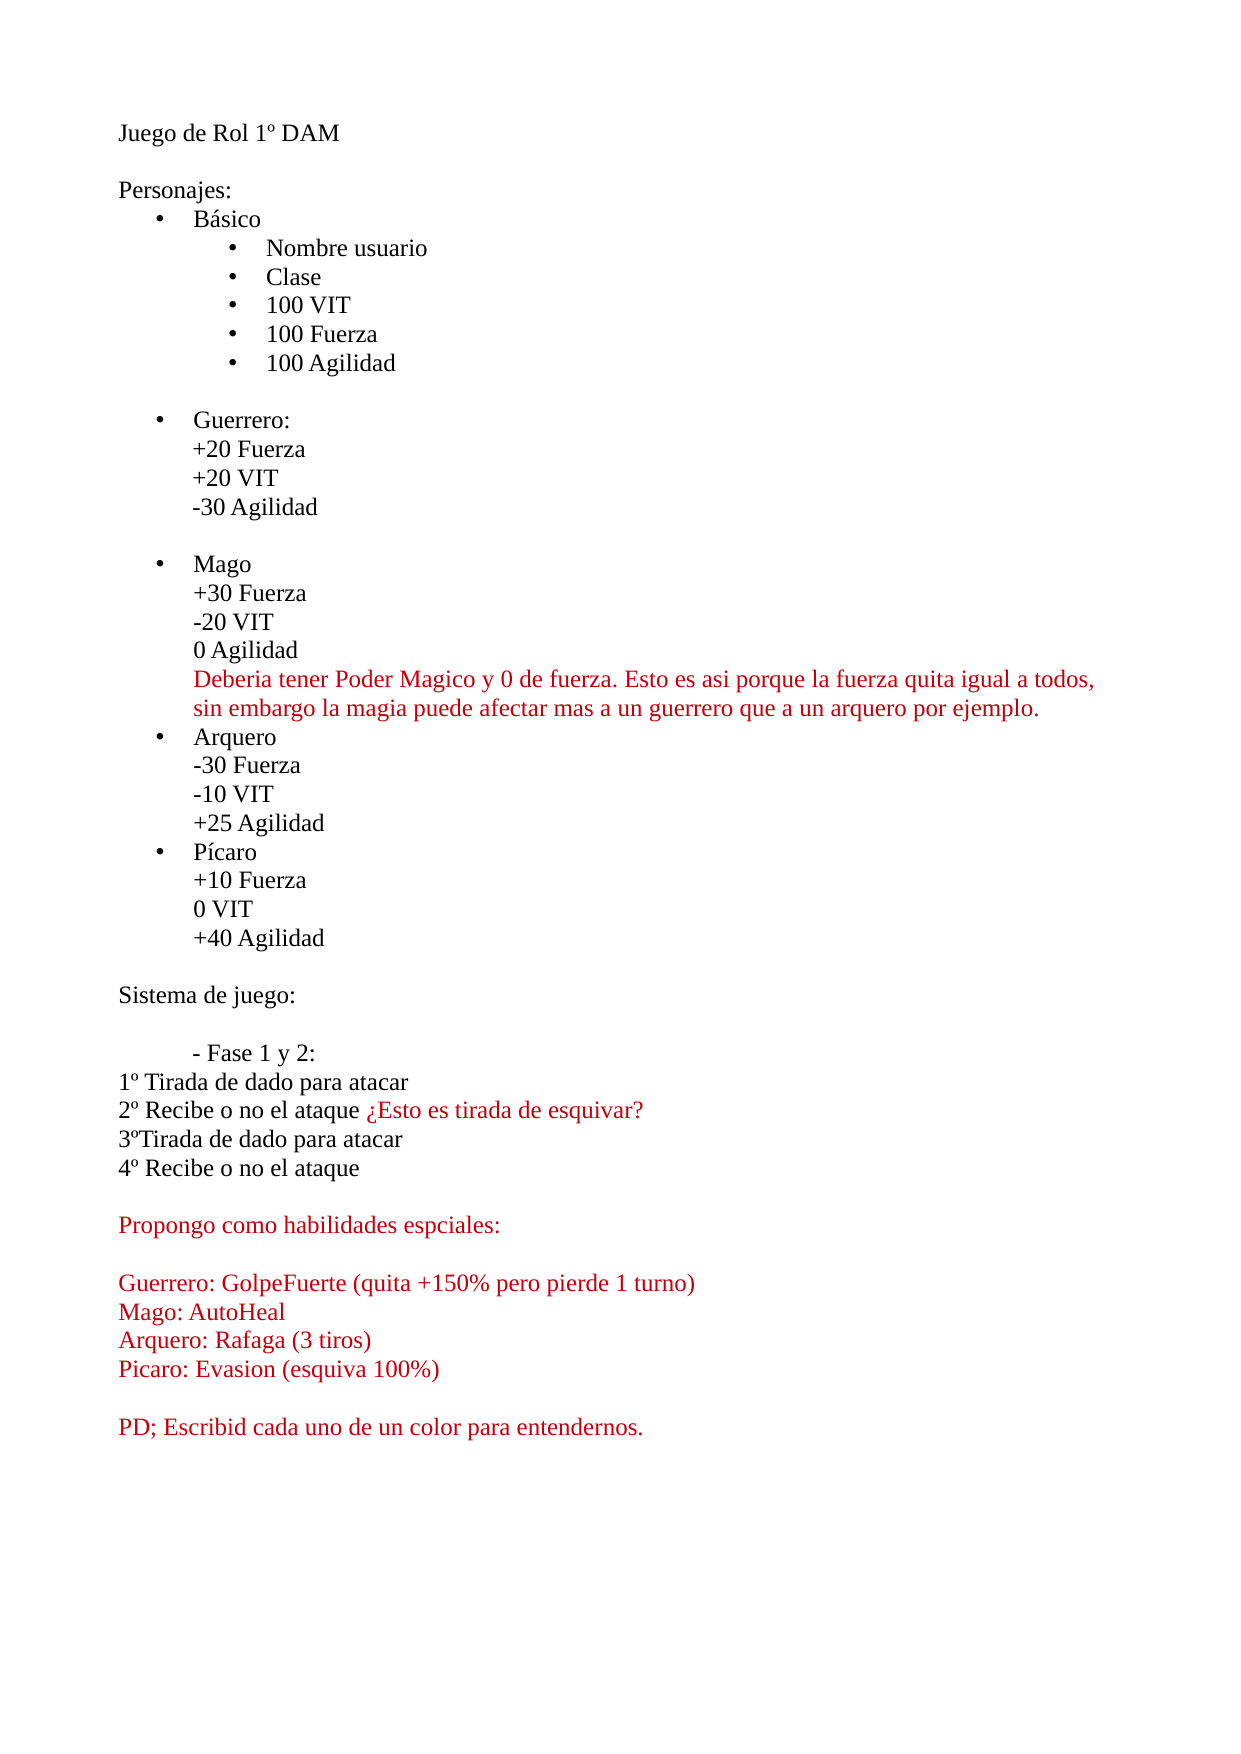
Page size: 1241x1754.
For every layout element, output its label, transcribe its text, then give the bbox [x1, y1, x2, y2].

list Deberia tener Poder Magico y 0 de fuerza. Esto es asi porque la fuerza quita igual a todos, sin embargo la magia puede afectar mas a un guerrero que a un arquero por ejemplo. [156, 664, 1122, 722]
text Arquero: Rafaga (3 tiros) [118, 1326, 1122, 1354]
list 0 Agilidad [156, 636, 1122, 664]
text Personajes: [118, 176, 1122, 204]
text Propongo como habilidades espciales: [118, 1211, 1122, 1239]
list +25 Agilidad [156, 808, 1122, 837]
list -20 VIT [156, 607, 1122, 636]
text +20 VIT [118, 463, 1122, 492]
list Clase [228, 262, 1122, 291]
list Arquero [156, 722, 1122, 751]
list Guerrero: [156, 406, 1122, 434]
text Sistema de juego: [118, 981, 1122, 1009]
list 0 VIT [156, 894, 1122, 923]
list +30 Fuerza [156, 578, 1122, 607]
text +20 Fuerza [118, 434, 1122, 463]
text PD; Escribid cada uno de un color para entendernos. [118, 1412, 1122, 1441]
text - Fase 1 y 2: [118, 1038, 1122, 1067]
list Básico [156, 204, 1122, 233]
text -30 Agilidad [118, 492, 1122, 521]
list Mago [156, 549, 1122, 578]
list -10 VIT [156, 779, 1122, 808]
list +40 Agilidad [156, 923, 1122, 952]
text Picaro: Evasion (esquiva 100%) [118, 1354, 1122, 1383]
list -30 Fuerza [156, 751, 1122, 779]
text Mago: AutoHeal [118, 1297, 1122, 1326]
list Pícaro [156, 837, 1122, 866]
text Guerrero: GolpeFuerte (quita +150% pero pierde 1 turno) [118, 1268, 1122, 1297]
list Nombre usuario [228, 233, 1122, 262]
list 100 Fuerza [228, 319, 1122, 348]
list +10 Fuerza [156, 866, 1122, 894]
text Juego de Rol 1º DAM [118, 118, 1122, 147]
list 100 Agilidad [228, 348, 1122, 377]
text 3ºTirada de dado para atacar [118, 1124, 1122, 1153]
list 100 VIT [228, 291, 1122, 319]
text 1º Tirada de dado para atacar [118, 1067, 1122, 1096]
text 4º Recibe o no el ataque [118, 1153, 1122, 1182]
text 2º Recibe o no el ataque ¿Esto es tirada de esquivar? [118, 1096, 1122, 1124]
